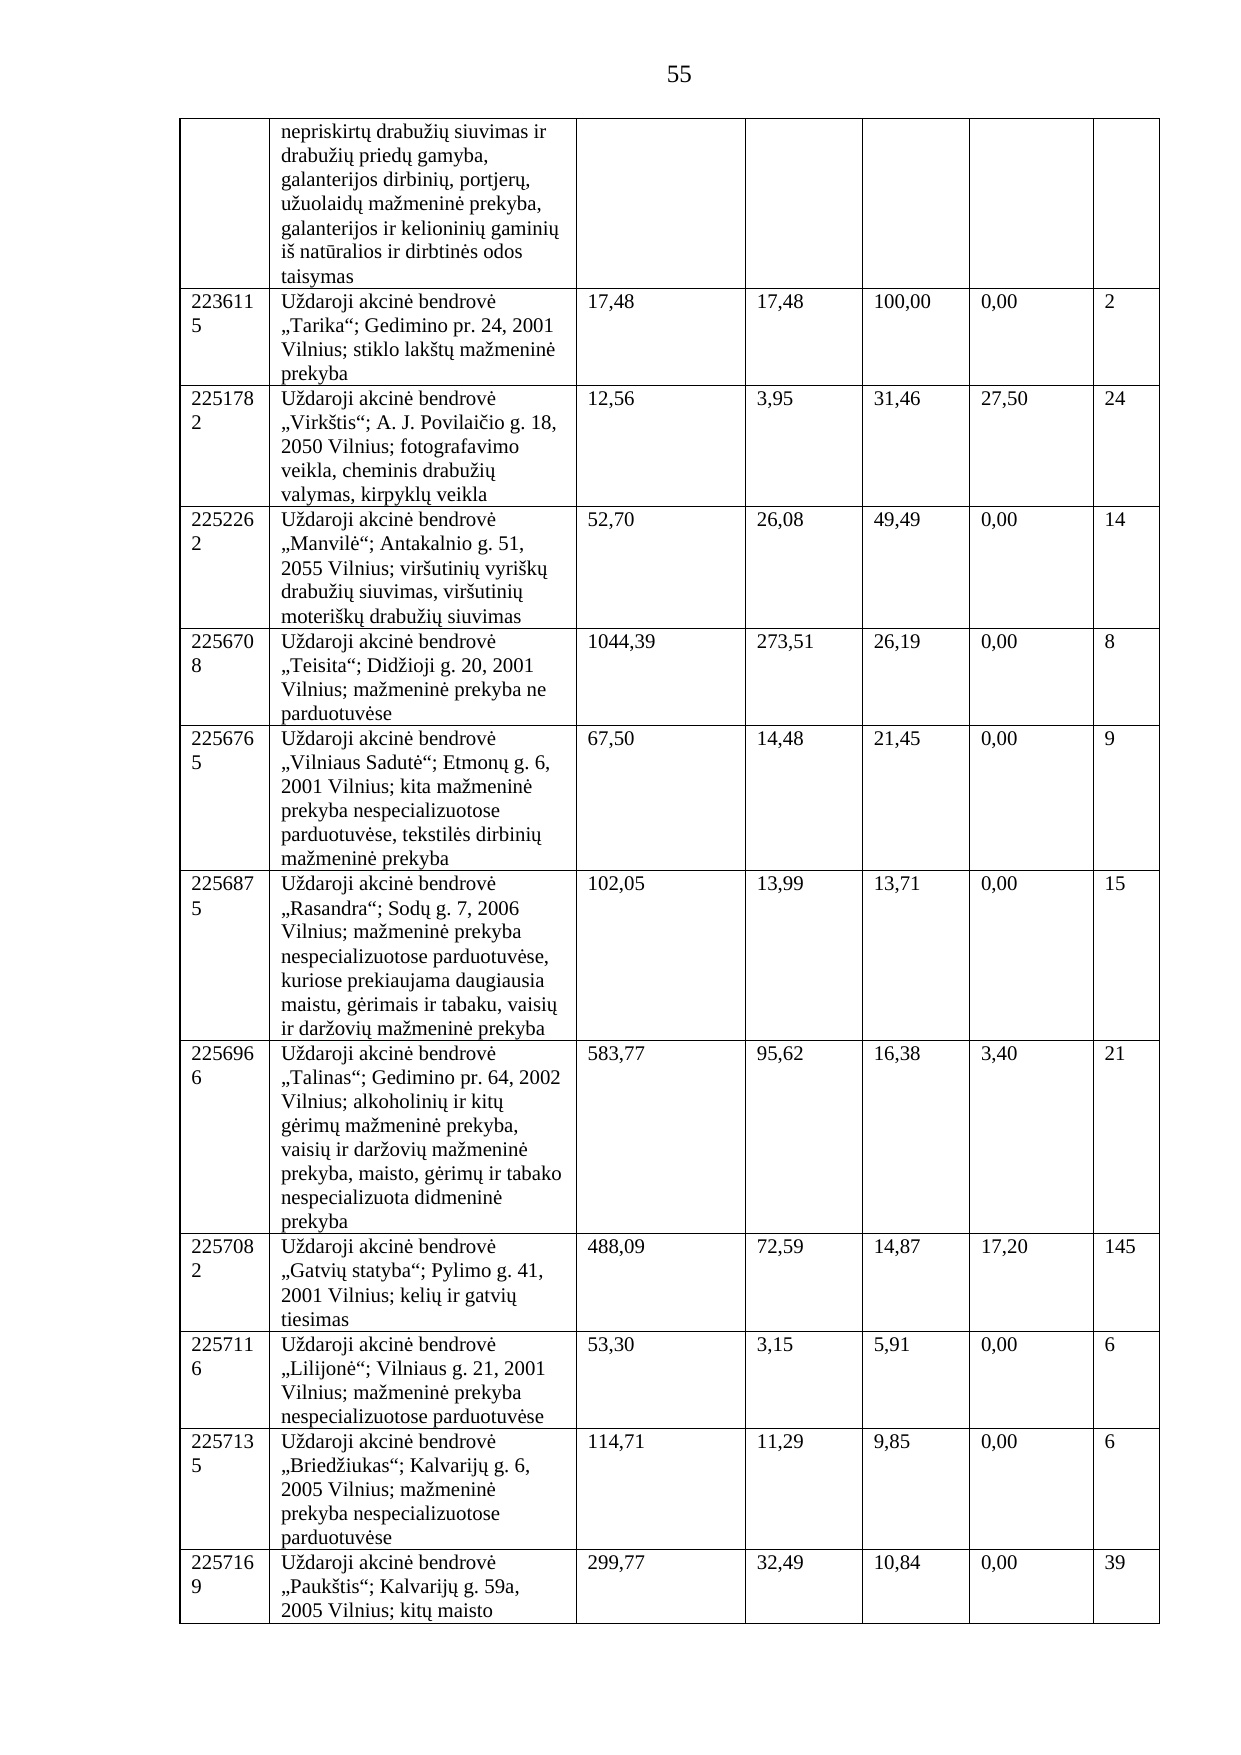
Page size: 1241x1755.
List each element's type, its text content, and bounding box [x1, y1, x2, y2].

table_cell [1160, 1331, 1189, 1428]
table_cell Uždaroji akcinė bendrovė „Gatvių statyba“; Pylimo g. 41, 2001 Vilnius; kelių ir gatvių tiesimas [270, 1234, 576, 1331]
table_cell 13,99 [746, 871, 862, 1040]
table_cell 17,48 [577, 289, 745, 385]
table_cell 49,49 [863, 507, 969, 628]
table_cell 2256966 [181, 1041, 269, 1233]
table_cell [1189, 385, 1198, 506]
table_cell Uždaroji akcinė bendrovė „Vilniaus Sadutė“; Etmonų g. 6, 2001 Vilnius; kita mažmeninė prekyba nespecializuotose parduotuvėse, tekstilės dirbinių mažmeninė prekyba [270, 726, 576, 870]
table_cell 21 [1094, 1041, 1159, 1233]
table_cell 32,49 [746, 1550, 862, 1622]
table_cell 2256708 [181, 629, 269, 725]
table_cell 14,48 [746, 726, 862, 870]
table_cell [1160, 1040, 1189, 1233]
table_cell 26,19 [863, 629, 969, 725]
table_cell 72,59 [746, 1234, 862, 1331]
table_cell [1094, 119, 1159, 288]
table_cell 11,29 [746, 1429, 862, 1549]
table_cell 9 [1094, 726, 1159, 870]
table_cell 14 [1094, 507, 1159, 628]
table_cell 12,56 [577, 386, 745, 506]
table_cell 102,05 [577, 871, 745, 1040]
table_cell Uždaroji akcinė bendrovė „Teisita“; Didžioji g. 20, 2001 Vilnius; mažmeninė prekyba ne parduotuvėse [270, 629, 576, 725]
table_cell 0,00 [970, 289, 1093, 385]
table_cell 24 [1094, 386, 1159, 506]
table_cell 0,00 [970, 507, 1093, 628]
table_cell Uždaroji akcinė bendrovė „Lilijonė“; Vilniaus g. 21, 2001 Vilnius; mažmeninė prekyba nespecializuotose parduotuvėse [270, 1332, 576, 1428]
table_cell 31,46 [863, 386, 969, 506]
table_cell 52,70 [577, 507, 745, 628]
table_cell 0,00 [970, 1332, 1093, 1428]
table_cell [1160, 628, 1189, 725]
table_cell 0,00 [970, 726, 1093, 870]
table_cell [1189, 1549, 1198, 1622]
table_cell 3,40 [970, 1041, 1093, 1233]
table_cell 8 [1094, 629, 1159, 725]
table_cell [746, 119, 862, 288]
table_cell [181, 119, 269, 288]
table_cell [1160, 506, 1189, 628]
table_cell [1160, 870, 1189, 1040]
table_cell 145 [1094, 1234, 1159, 1331]
table_cell 21,45 [863, 726, 969, 870]
table_cell 2256765 [181, 726, 269, 870]
table_cell Uždaroji akcinė bendrovė „Manvilė“; Antakalnio g. 51, 2055 Vilnius; viršutinių vyriškų drabužių siuvimas, viršutinių moteriškų drabužių siuvimas [270, 507, 576, 628]
table_cell [1160, 118, 1189, 288]
table_cell 583,77 [577, 1041, 745, 1233]
table_cell [1189, 288, 1198, 385]
table_cell 39 [1094, 1550, 1159, 1622]
table_cell [1189, 628, 1198, 725]
table_cell 0,00 [970, 1550, 1093, 1622]
table_cell [970, 119, 1093, 288]
table_cell 2251782 [181, 386, 269, 506]
table_cell 114,71 [577, 1429, 745, 1549]
table_cell 273,51 [746, 629, 862, 725]
table_cell 0,00 [970, 1429, 1093, 1549]
table_cell 2252262 [181, 507, 269, 628]
table_cell [577, 119, 745, 288]
table_cell [1189, 870, 1198, 1040]
table_cell [1160, 1549, 1189, 1622]
table_cell 1044,39 [577, 629, 745, 725]
table_cell 16,38 [863, 1041, 969, 1233]
table_cell [1160, 1233, 1189, 1331]
table_cell 27,50 [970, 386, 1093, 506]
table_cell 2 [1094, 289, 1159, 385]
table_cell Uždaroji akcinė bendrovė „Tarika“; Gedimino pr. 24, 2001 Vilnius; stiklo lakštų mažmeninė prekyba [270, 289, 576, 385]
table_cell 17,20 [970, 1234, 1093, 1331]
table_cell 6 [1094, 1429, 1159, 1549]
table_cell 26,08 [746, 507, 862, 628]
table_cell [1189, 1040, 1198, 1233]
table_cell Uždaroji akcinė bendrovė „Paukštis“; Kalvarijų g. 59a, 2005 Vilnius; kitų maisto [270, 1550, 576, 1622]
table_cell 2236115 [181, 289, 269, 385]
table_cell [1189, 725, 1198, 870]
table_cell 0,00 [970, 629, 1093, 725]
table_cell [1160, 1428, 1189, 1549]
table_cell 3,15 [746, 1332, 862, 1428]
table_cell [1189, 1331, 1198, 1428]
table_cell 2256875 [181, 871, 269, 1040]
table_cell 15 [1094, 871, 1159, 1040]
table_cell 488,09 [577, 1234, 745, 1331]
table_cell [1189, 506, 1198, 628]
table_cell Uždaroji akcinė bendrovė „Briedžiukas“; Kalvarijų g. 6, 2005 Vilnius; mažmeninė prekyba nespecializuotose parduotuvėse [270, 1429, 576, 1549]
table_cell 67,50 [577, 726, 745, 870]
table_cell 100,00 [863, 289, 969, 385]
table_cell nepriskirtų drabužių siuvimas ir drabužių priedų gamyba, galanterijos dirbinių, portjerų, užuolaidų mažmeninė prekyba, galanterijos ir kelioninių gaminių iš natūralios ir dirbtinės odos taisymas [270, 119, 576, 288]
table_cell 14,87 [863, 1234, 969, 1331]
table_cell [1160, 288, 1189, 385]
table_cell 2257169 [181, 1550, 269, 1622]
table_cell 9,85 [863, 1429, 969, 1549]
table_cell 2257135 [181, 1429, 269, 1549]
table_cell [863, 119, 969, 288]
table_cell 2257082 [181, 1234, 269, 1331]
table_cell 53,30 [577, 1332, 745, 1428]
table_cell 17,48 [746, 289, 862, 385]
table_cell [1160, 725, 1189, 870]
table_cell [1189, 1428, 1198, 1549]
table_cell 95,62 [746, 1041, 862, 1233]
table_cell [1189, 118, 1198, 288]
table_cell 5,91 [863, 1332, 969, 1428]
table_cell [1160, 385, 1189, 506]
table_cell 10,84 [863, 1550, 969, 1622]
table_cell 0,00 [970, 871, 1093, 1040]
table_cell Uždaroji akcinė bendrovė „Talinas“; Gedimino pr. 64, 2002 Vilnius; alkoholinių ir kitų gėrimų mažmeninė prekyba, vaisių ir daržovių mažmeninė prekyba, maisto, gėrimų ir tabako nespecializuota didmeninė prekyba [270, 1041, 576, 1233]
table_cell 299,77 [577, 1550, 745, 1622]
table_cell 6 [1094, 1332, 1159, 1428]
table_cell 2257116 [181, 1332, 269, 1428]
table_cell [1189, 1233, 1198, 1331]
table_cell 13,71 [863, 871, 969, 1040]
table_cell 3,95 [746, 386, 862, 506]
table_cell Uždaroji akcinė bendrovė „Rasandra“; Sodų g. 7, 2006 Vilnius; mažmeninė prekyba nespecializuotose parduotuvėse, kuriose prekiaujama daugiausia maistu, gėrimais ir tabaku, vaisių ir daržovių mažmeninė prekyba [270, 871, 576, 1040]
table_cell Uždaroji akcinė bendrovė „Virkštis“; A. J. Povilaičio g. 18, 2050 Vilnius; fotografavimo veikla, cheminis drabužių valymas, kirpyklų veikla [270, 386, 576, 506]
